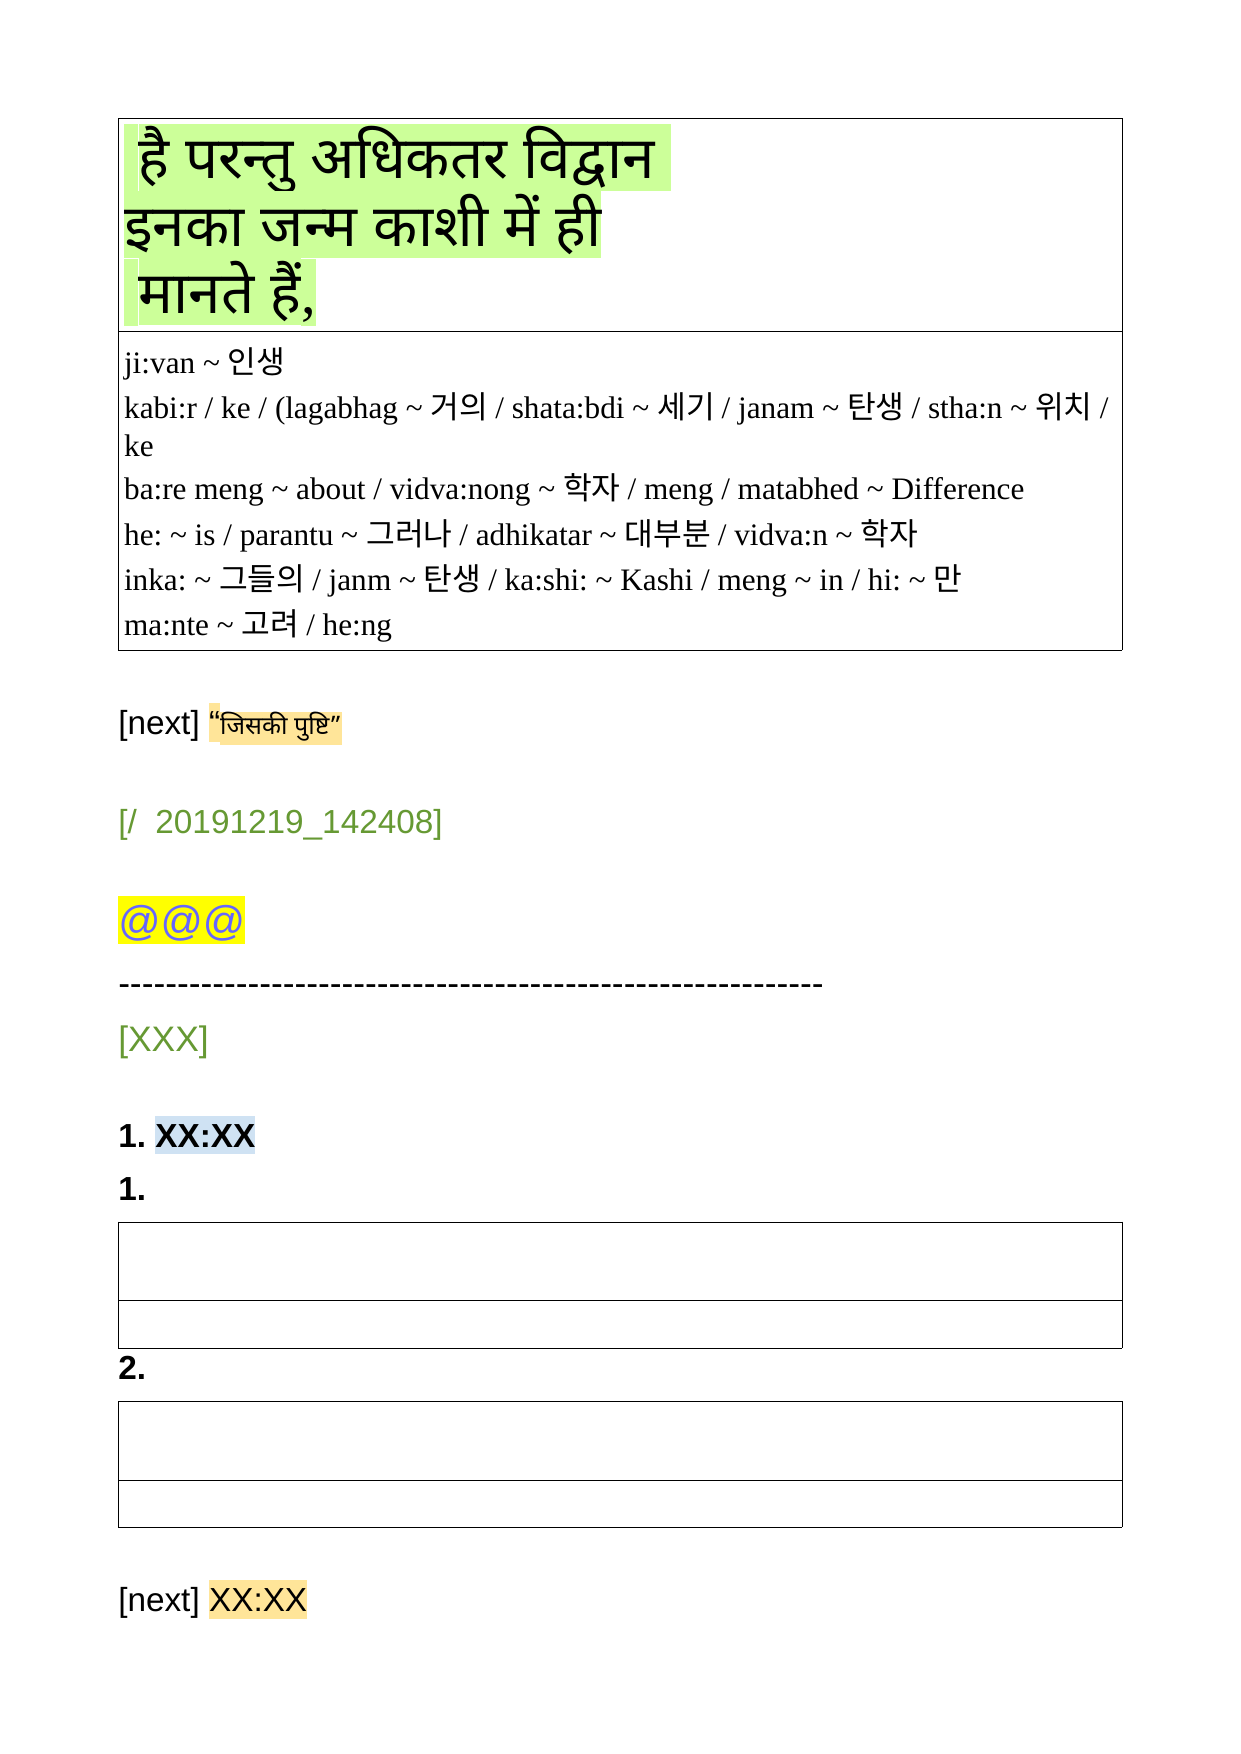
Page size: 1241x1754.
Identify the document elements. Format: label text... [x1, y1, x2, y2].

table_cell ji:van ~ 인생 kabi:r / ke / (lagabhag ~ 거의 / shata:bdi ~ 세기 / janam ~ 탄생 / stha:n ~ 위치 / ke ba:re meng ~ about / vidva:nong ~ 학자 / meng / matabhed ~ Difference he: ~ is / parantu ~ 그러나 / adhikatar ~ 대부분 / vidva:n ~ 학자 inka: ~ 그들의 / janm ~ 탄생 / ka:shi: ~ Kashi / meng ~ in / hi: ~ 만 ma:nte ~ 고려 / he:ng [119, 332, 1122, 650]
table_header [119, 1223, 1122, 1300]
table_header है परन्तु अधिकतर विद्वान इनका जन्म काशी में ही मानते हैं, [119, 119, 1122, 331]
text [/ 20191219_142408] [118, 802, 1122, 840]
text 1. XX:XX [118, 1116, 1122, 1154]
table_cell [119, 1301, 1122, 1348]
text @@@ [118, 896, 1122, 944]
text [XXX] [118, 1018, 1122, 1059]
table_header [119, 1402, 1122, 1479]
text [next] “जिसकी पुष्टि” [118, 703, 1122, 745]
text ------------------------------------------------------------ [118, 962, 1122, 1003]
table_cell [119, 1481, 1122, 1527]
text 1. [118, 1169, 1122, 1207]
text [next] XX:XX [118, 1580, 1122, 1619]
text 2. [118, 1349, 1122, 1386]
